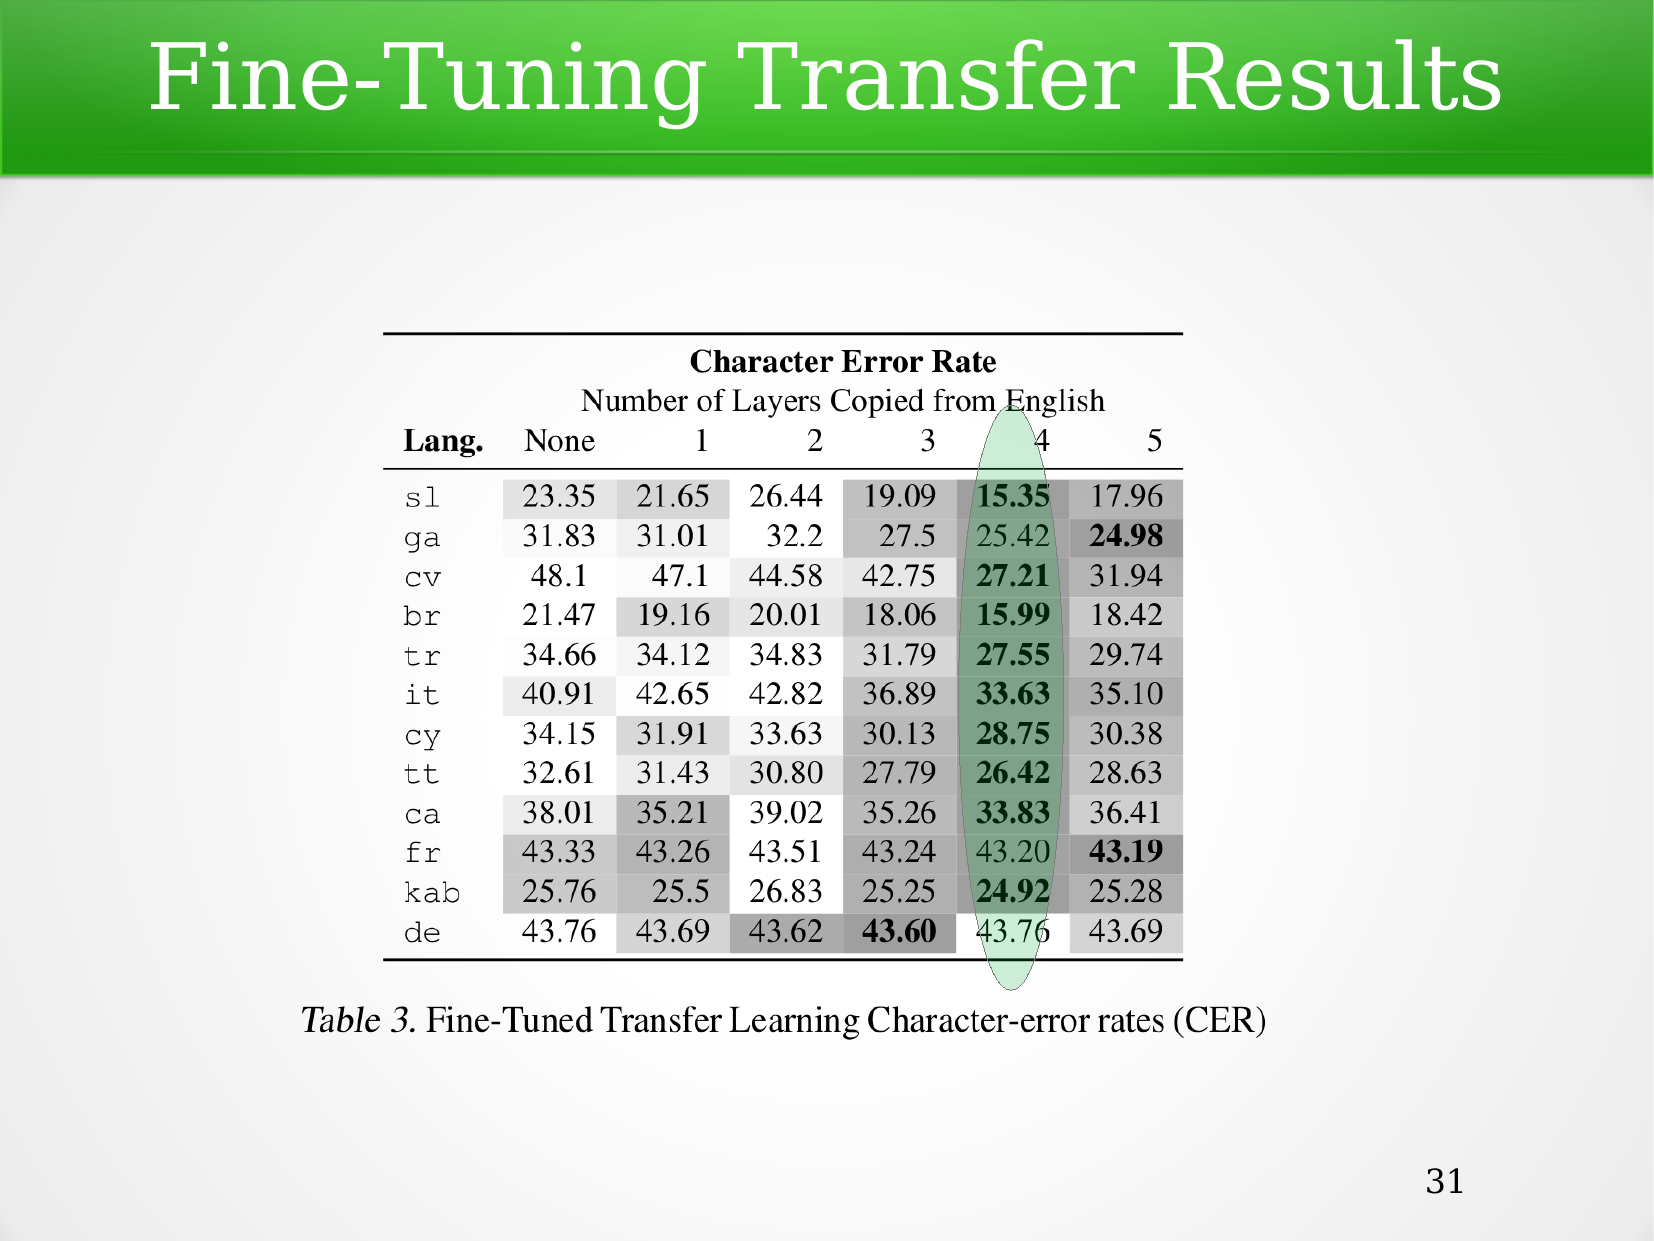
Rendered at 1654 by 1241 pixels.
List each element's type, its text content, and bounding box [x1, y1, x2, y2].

picture [0, 0, 1654, 1241]
title Fine-Tuning Transfer Results [82, 11, 1571, 154]
text_box [958, 405, 1064, 991]
